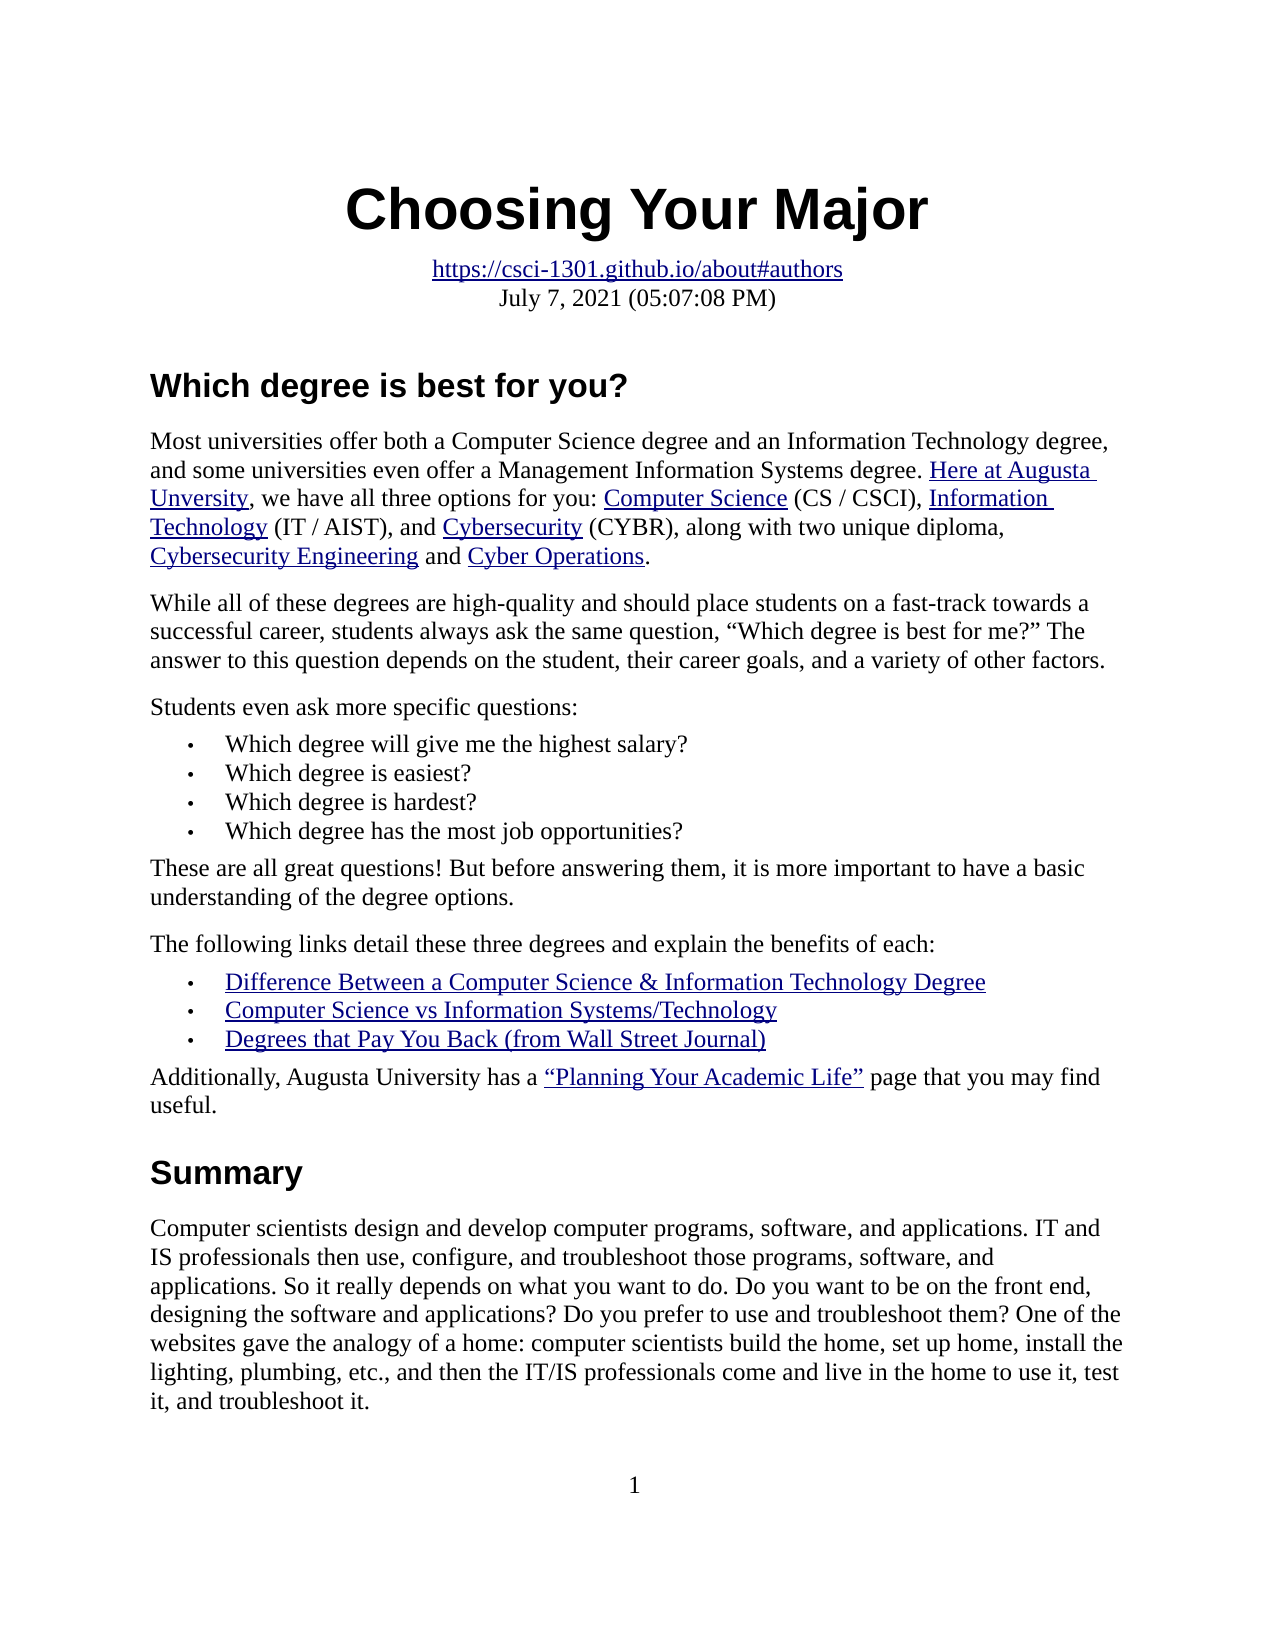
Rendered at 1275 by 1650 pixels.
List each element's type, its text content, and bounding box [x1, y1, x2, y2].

list Which degree has the most job opportunities? [187, 816, 1125, 844]
text Students even ask more specific questions: [150, 692, 1125, 721]
list Which degree is easiest? [187, 758, 1125, 787]
text These are all great questions! But before answering them, it is more important to have a basic understanding of the degree options. [150, 853, 1125, 911]
subtitle Summary [150, 1153, 1125, 1192]
title Choosing Your Major [150, 175, 1125, 242]
text https://csci-1301.github.io/about#authors [150, 254, 1125, 283]
subtitle Which degree is best for you? [150, 366, 1125, 404]
list Which degree is hardest? [187, 787, 1125, 816]
list Difference Between a Computer Science & Information Technology Degree [187, 967, 1125, 995]
text Computer scientists design and develop computer programs, software, and applications. IT and IS professionals then use, configure, and troubleshoot those programs, software, and applications. So it really depends on what you want to do. Do you want to be on the front end, designing the software and applications? Do you prefer to use and troubleshoot them? One of the websites gave the analogy of a home: computer scientists build the home, set up home, install the lighting, plumbing, etc., and then the IT/IS professionals come and live in the home to use it, test it, and troubleshoot it. [150, 1213, 1125, 1414]
list Degrees that Pay You Back (from Wall Street Journal) [187, 1024, 1125, 1053]
text July 7, 2021 (05:07:08 PM) [150, 283, 1125, 312]
text Additionally, Augusta University has a “Planning Your Academic Life” page that you may find useful. [150, 1062, 1125, 1119]
list Which degree will give me the highest salary? [187, 729, 1125, 758]
text The following links detail these three degrees and explain the benefits of each: [150, 929, 1125, 958]
list Computer Science vs Information Systems/Technology [187, 995, 1125, 1024]
text While all of these degrees are high-quality and should place students on a fast-track towards a successful career, students always ask the same question, “Which degree is best for me?” The answer to this question depends on the student, their career goals, and a variety of other factors. [150, 588, 1125, 674]
text Most universities offer both a Computer Science degree and an Information Technology degree, and some universities even offer a Management Information Systems degree. Here at Augusta Unversity, we have all three options for you: Computer Science (CS / CSCI), Information Technology (IT / AIST), and Cybersecurity (CYBR), along with two unique diploma, Cybersecurity Engineering and Cyber Operations. [150, 426, 1125, 570]
